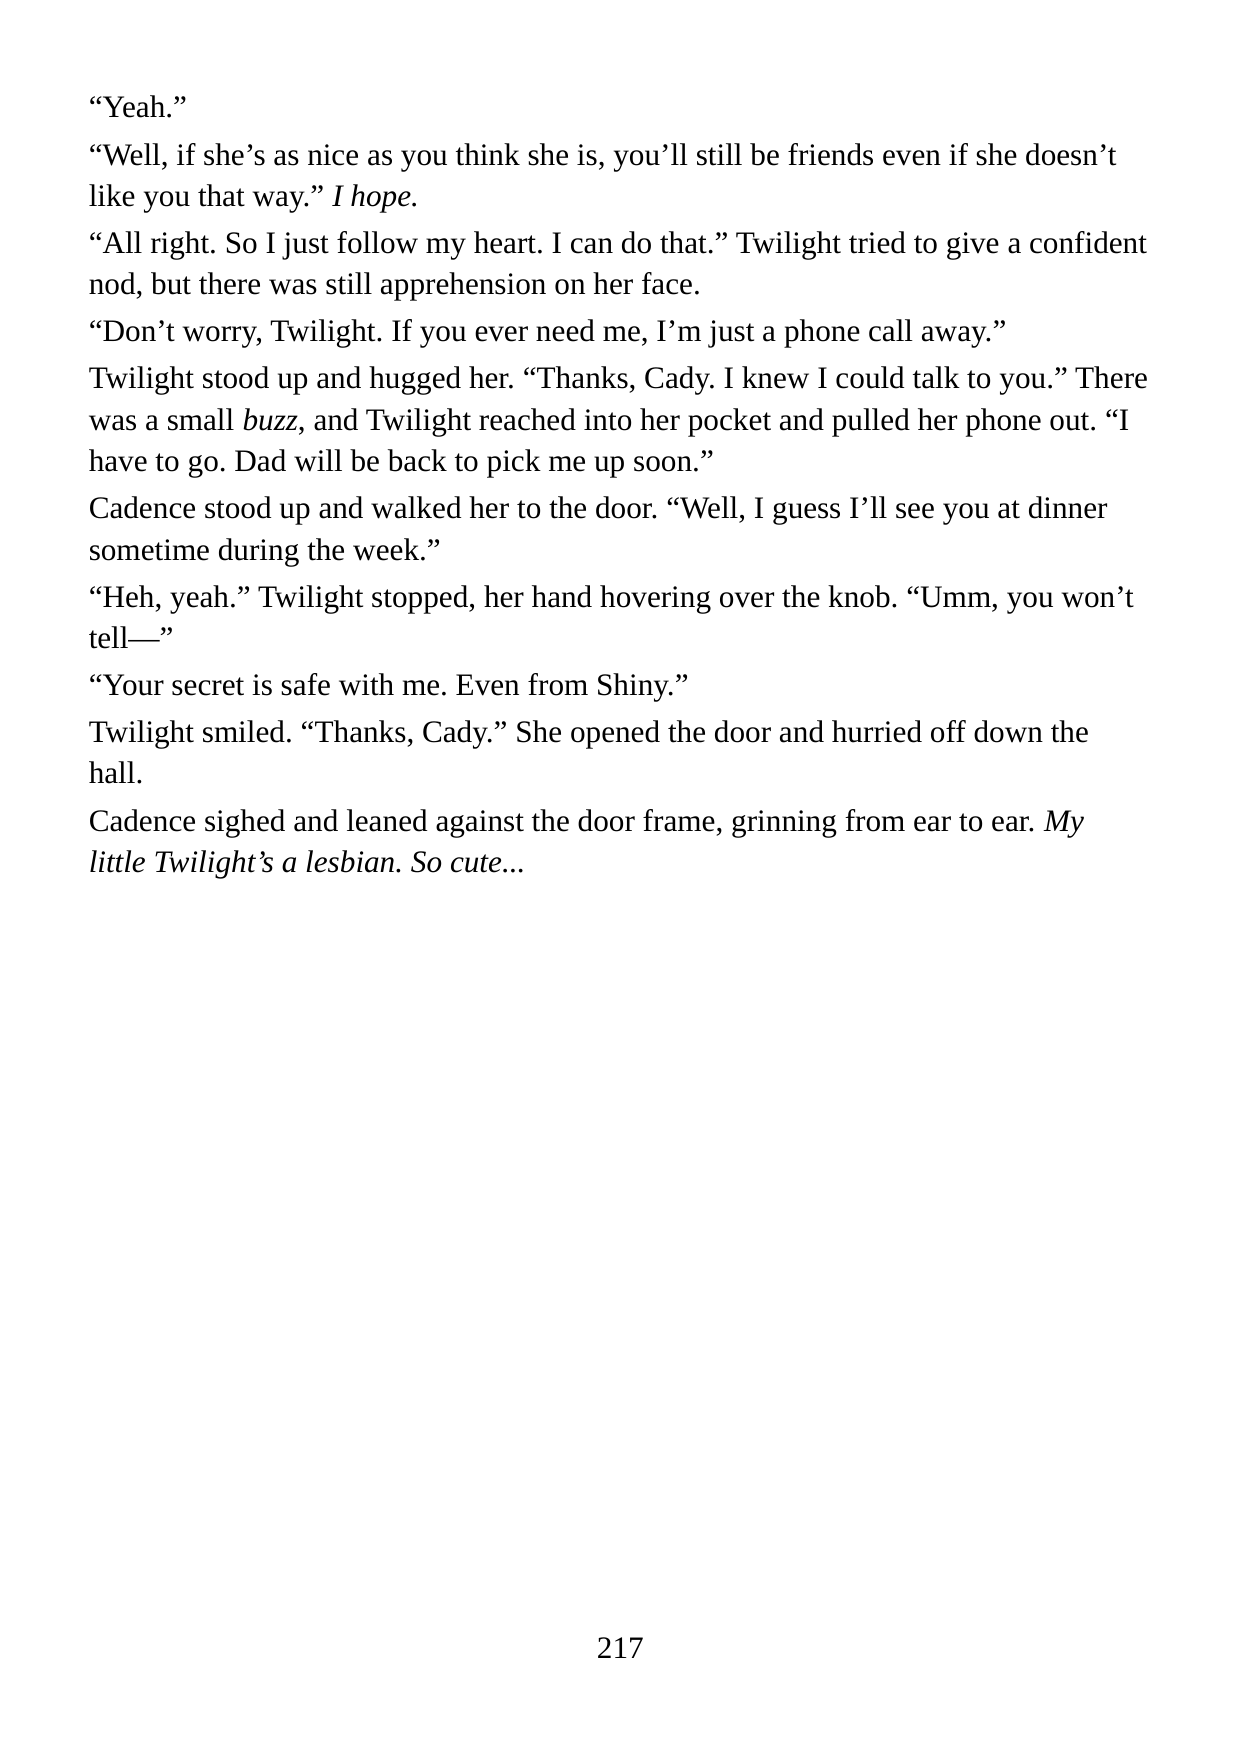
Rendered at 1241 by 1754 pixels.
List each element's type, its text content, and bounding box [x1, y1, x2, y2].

text Cadence sighed and leaned against the door frame, grinning from ear to ear. My little Twilight’s a lesbian. So cute... [88, 802, 1152, 879]
text Cadence stood up and walked her to the door. “Well, I guess I’ll see you at dinner sometime during the week.” [88, 489, 1152, 567]
text “Heh, yeah.” Twilight stopped, her hand hovering over the knob. “Umm, you won’t tell—” [88, 578, 1152, 655]
text Twilight stood up and hugged her. “Thanks, Cady. I knew I could talk to you.” There was a small buzz, and Twilight reached into her pocket and pulled her phone out. “I have to go. Dad will be back to pick me up soon.” [88, 360, 1152, 478]
text Twilight smiled. “Thanks, Cady.” She opened the door and hurried off down the hall. [88, 713, 1152, 791]
text “Your secret is safe with me. Even from Shiny.” [88, 666, 1152, 702]
text “Yeah.” [88, 88, 1152, 124]
text “Don’t worry, Twilight. If you ever need me, I’m just a phone call away.” [88, 313, 1152, 348]
text “All right. So I just follow my heart. I can do that.” Twilight tried to give a confident nod, but there was still apprehension on her face. [88, 224, 1152, 301]
text “Well, if she’s as nice as you think she is, you’ll still be friends even if she doesn’t like you that way.” I hope. [88, 136, 1152, 213]
